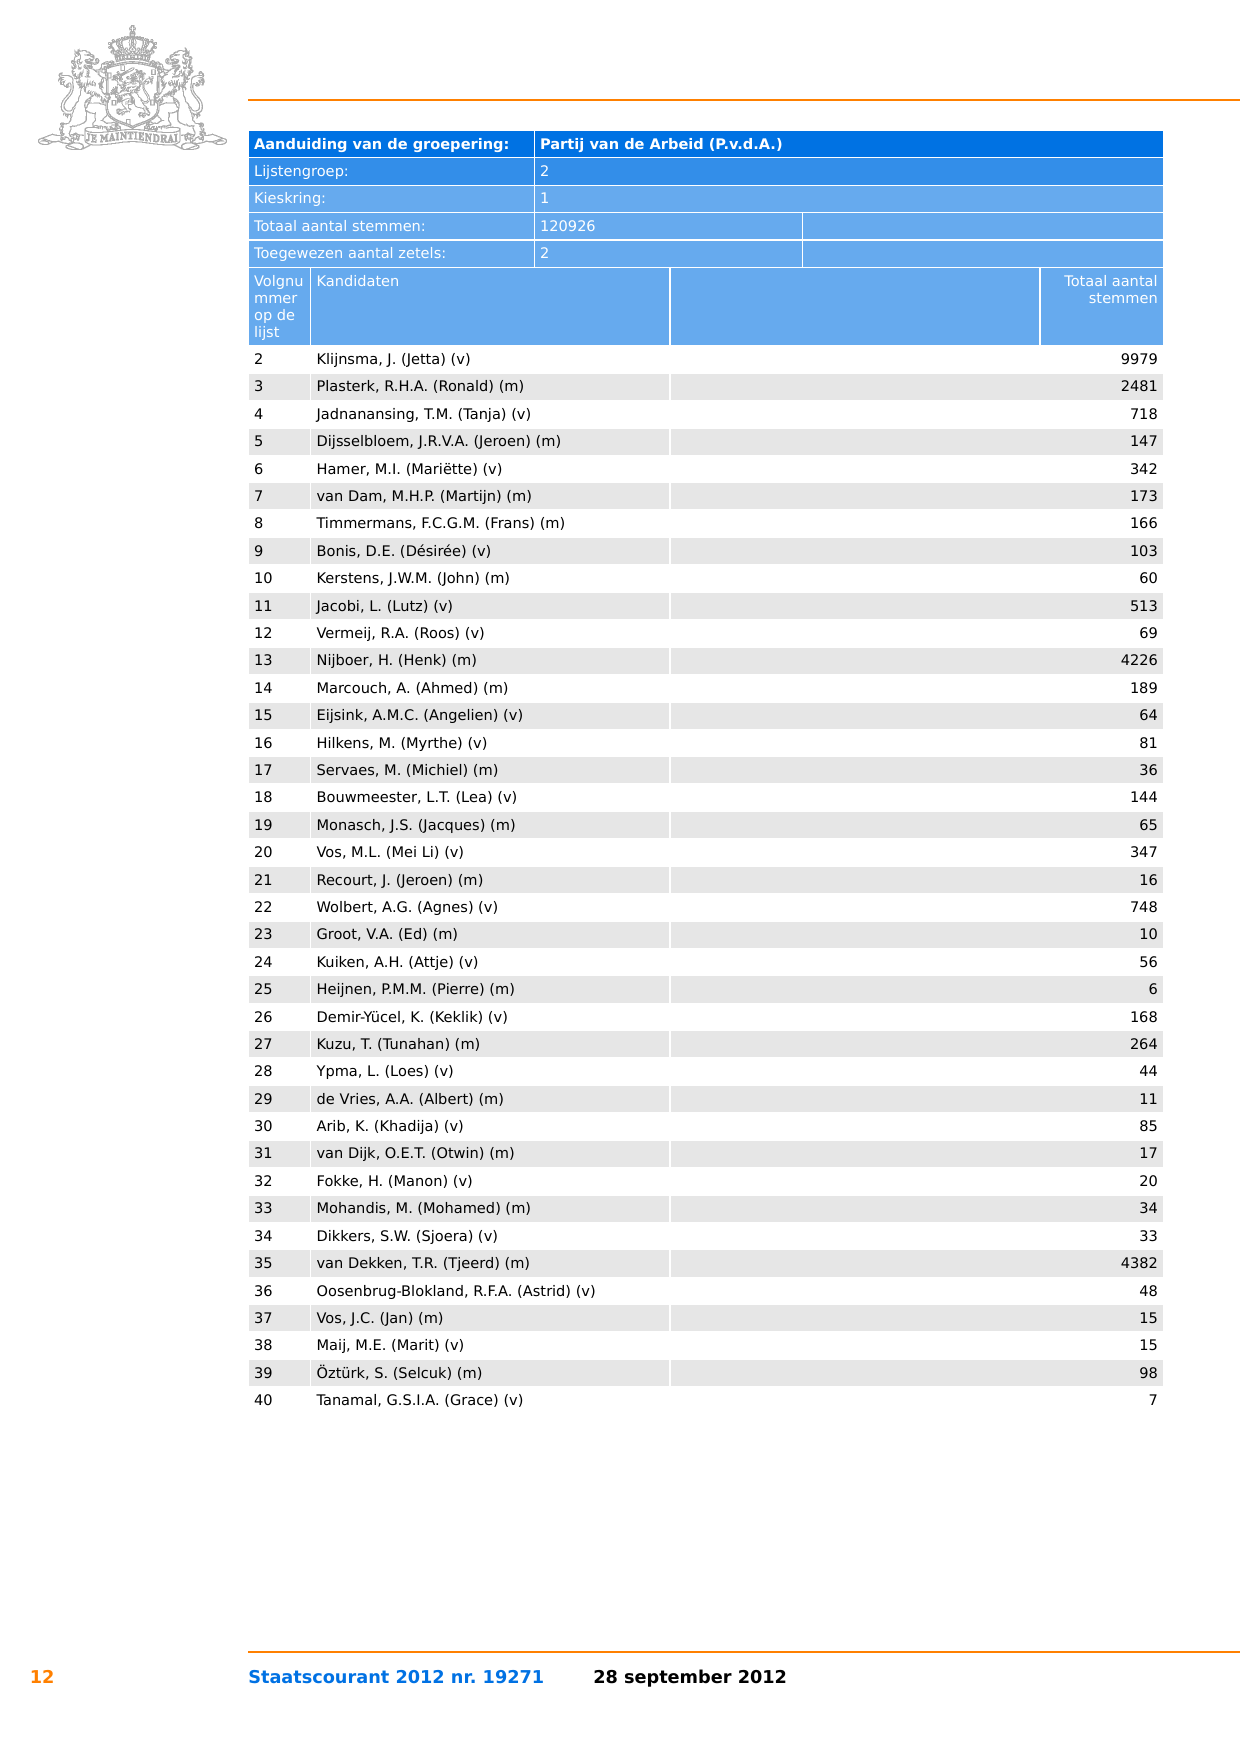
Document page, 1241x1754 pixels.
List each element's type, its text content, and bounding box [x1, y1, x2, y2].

table_cell 23 [249, 922, 310, 948]
table_cell 36 [249, 1278, 310, 1304]
table_cell 98 [671, 1360, 1163, 1386]
table_cell 147 [671, 429, 1163, 455]
table_cell 11 [249, 593, 310, 619]
table_cell 36 [671, 757, 1163, 783]
table_cell 20 [671, 1168, 1163, 1194]
table_cell Dijsselbloem, J.R.V.A. (Jeroen) (m) [311, 429, 669, 455]
table_header Partij van de Arbeid (P.v.d.A.) [535, 131, 1163, 157]
table_cell [803, 213, 1163, 239]
table_cell 120926 [535, 213, 802, 239]
table_cell 34 [249, 1223, 310, 1249]
table_cell 2 [249, 346, 310, 373]
table_cell 16 [249, 730, 310, 756]
table_cell 39 [249, 1360, 310, 1386]
table_cell [803, 241, 1163, 267]
table_cell Jacobi, L. (Lutz) (v) [311, 593, 669, 619]
table_cell Oosenbrug-Blokland, R.F.A. (Astrid) (v) [311, 1278, 669, 1304]
table_cell 264 [671, 1031, 1163, 1057]
table_cell 2 [535, 158, 1163, 185]
table_cell Ypma, L. (Loes) (v) [311, 1059, 669, 1085]
table_cell 17 [671, 1141, 1163, 1167]
table_cell 31 [249, 1141, 310, 1167]
table_cell 3 [249, 374, 310, 400]
table_cell Dikkers, S.W. (Sjoera) (v) [311, 1223, 669, 1249]
table_cell Tanamal, G.S.I.A. (Grace) (v) [311, 1387, 669, 1414]
table_cell 189 [671, 675, 1163, 701]
table_cell 10 [249, 565, 310, 592]
table_cell 18 [249, 785, 310, 811]
table_cell 21 [249, 867, 310, 893]
table_cell Hamer, M.I. (Mariëtte) (v) [311, 456, 669, 482]
table_cell 35 [249, 1250, 310, 1277]
table_cell 7 [671, 1387, 1163, 1414]
table_cell Klijnsma, J. (Jetta) (v) [311, 346, 669, 373]
table_cell [671, 268, 1039, 345]
table_cell Bonis, D.E. (Désirée) (v) [311, 538, 669, 564]
table_cell 14 [249, 675, 310, 701]
table_cell 26 [249, 1004, 310, 1030]
table_cell 20 [249, 839, 310, 866]
table_cell Kandidaten [311, 268, 669, 345]
table_cell 9 [249, 538, 310, 564]
table_cell Totaal aantal stemmen: [249, 213, 534, 239]
table_cell 37 [249, 1305, 310, 1331]
table_cell Kuzu, T. (Tunahan) (m) [311, 1031, 669, 1057]
table_cell 29 [249, 1086, 310, 1112]
table_cell 15 [249, 703, 310, 729]
table_cell Nijboer, H. (Henk) (m) [311, 648, 669, 674]
table_cell Vos, J.C. (Jan) (m) [311, 1305, 669, 1331]
table_cell 4226 [671, 648, 1163, 674]
table_cell 32 [249, 1168, 310, 1194]
table_cell Totaal aantal stemmen [1041, 268, 1163, 345]
table_cell 718 [671, 401, 1163, 427]
table_cell 7 [249, 483, 310, 509]
table_cell Mohandis, M. (Mohamed) (m) [311, 1196, 669, 1222]
table_cell Kieskring: [249, 186, 534, 212]
table_cell Monasch, J.S. (Jacques) (m) [311, 812, 669, 838]
table_cell Hilkens, M. (Myrthe) (v) [311, 730, 669, 756]
table_cell Eijsink, A.M.C. (Angelien) (v) [311, 703, 669, 729]
table_cell van Dijk, O.E.T. (Otwin) (m) [311, 1141, 669, 1167]
table_cell Toegewezen aantal zetels: [249, 241, 534, 267]
table_cell Jadnanansing, T.M. (Tanja) (v) [311, 401, 669, 427]
table_cell 4 [249, 401, 310, 427]
table_cell 168 [671, 1004, 1163, 1030]
table_cell 17 [249, 757, 310, 783]
table_cell 48 [671, 1278, 1163, 1304]
table_cell 11 [671, 1086, 1163, 1112]
table_cell Kerstens, J.W.M. (John) (m) [311, 565, 669, 592]
table_cell 9979 [671, 346, 1163, 373]
table_cell 24 [249, 949, 310, 975]
table_cell 1 [535, 186, 1163, 212]
table_cell 513 [671, 593, 1163, 619]
table_cell Marcouch, A. (Ahmed) (m) [311, 675, 669, 701]
table_cell Lijstengroep: [249, 158, 534, 185]
table_cell 2 [535, 241, 802, 267]
table_cell 16 [671, 867, 1163, 893]
table_cell Maij, M.E. (Marit) (v) [311, 1333, 669, 1359]
table_cell 22 [249, 894, 310, 921]
table_cell 4382 [671, 1250, 1163, 1277]
table_cell 38 [249, 1333, 310, 1359]
table_cell 8 [249, 511, 310, 537]
table_cell 166 [671, 511, 1163, 537]
table_cell 30 [249, 1113, 310, 1140]
table_cell van Dam, M.H.P. (Martijn) (m) [311, 483, 669, 509]
table_cell Volgnummer op de lijst [249, 268, 310, 345]
table_cell van Dekken, T.R. (Tjeerd) (m) [311, 1250, 669, 1277]
table_cell 5 [249, 429, 310, 455]
table_cell 65 [671, 812, 1163, 838]
table_cell 6 [249, 456, 310, 482]
table_cell 144 [671, 785, 1163, 811]
table_cell 56 [671, 949, 1163, 975]
table_cell Recourt, J. (Jeroen) (m) [311, 867, 669, 893]
table_cell 34 [671, 1196, 1163, 1222]
table_cell 69 [671, 620, 1163, 647]
table_cell Heijnen, P.M.M. (Pierre) (m) [311, 976, 669, 1003]
table_cell 85 [671, 1113, 1163, 1140]
table_cell 25 [249, 976, 310, 1003]
table_cell 13 [249, 648, 310, 674]
table_cell Fokke, H. (Manon) (v) [311, 1168, 669, 1194]
table_cell 103 [671, 538, 1163, 564]
table_cell 19 [249, 812, 310, 838]
table_cell 15 [671, 1305, 1163, 1331]
table_cell Kuiken, A.H. (Attje) (v) [311, 949, 669, 975]
table_header Aanduiding van de groepering: [249, 131, 534, 157]
table_cell Vos, M.L. (Mei Li) (v) [311, 839, 669, 866]
table_cell 12 [249, 620, 310, 647]
table_cell 6 [671, 976, 1163, 1003]
table_cell Plasterk, R.H.A. (Ronald) (m) [311, 374, 669, 400]
table_cell 60 [671, 565, 1163, 592]
table_cell 15 [671, 1333, 1163, 1359]
table_cell Demir-Yücel, K. (Keklik) (v) [311, 1004, 669, 1030]
table_cell Servaes, M. (Michiel) (m) [311, 757, 669, 783]
table_cell Öztürk, S. (Selcuk) (m) [311, 1360, 669, 1386]
table_cell Groot, V.A. (Ed) (m) [311, 922, 669, 948]
table_cell Timmermans, F.C.G.M. (Frans) (m) [311, 511, 669, 537]
table_cell 28 [249, 1059, 310, 1085]
table_cell Wolbert, A.G. (Agnes) (v) [311, 894, 669, 921]
table_cell 44 [671, 1059, 1163, 1085]
table_cell 10 [671, 922, 1163, 948]
table_cell 2481 [671, 374, 1163, 400]
table_cell 33 [249, 1196, 310, 1222]
table_cell Bouwmeester, L.T. (Lea) (v) [311, 785, 669, 811]
picture [38, 25, 227, 150]
table_cell Arib, K. (Khadija) (v) [311, 1113, 669, 1140]
table_cell 347 [671, 839, 1163, 866]
table_cell 748 [671, 894, 1163, 921]
table_cell 81 [671, 730, 1163, 756]
table_cell 33 [671, 1223, 1163, 1249]
table_cell Vermeij, R.A. (Roos) (v) [311, 620, 669, 647]
table_cell 64 [671, 703, 1163, 729]
table_cell de Vries, A.A. (Albert) (m) [311, 1086, 669, 1112]
table_cell 342 [671, 456, 1163, 482]
table_cell 173 [671, 483, 1163, 509]
table_cell 27 [249, 1031, 310, 1057]
table_cell 40 [249, 1387, 310, 1414]
